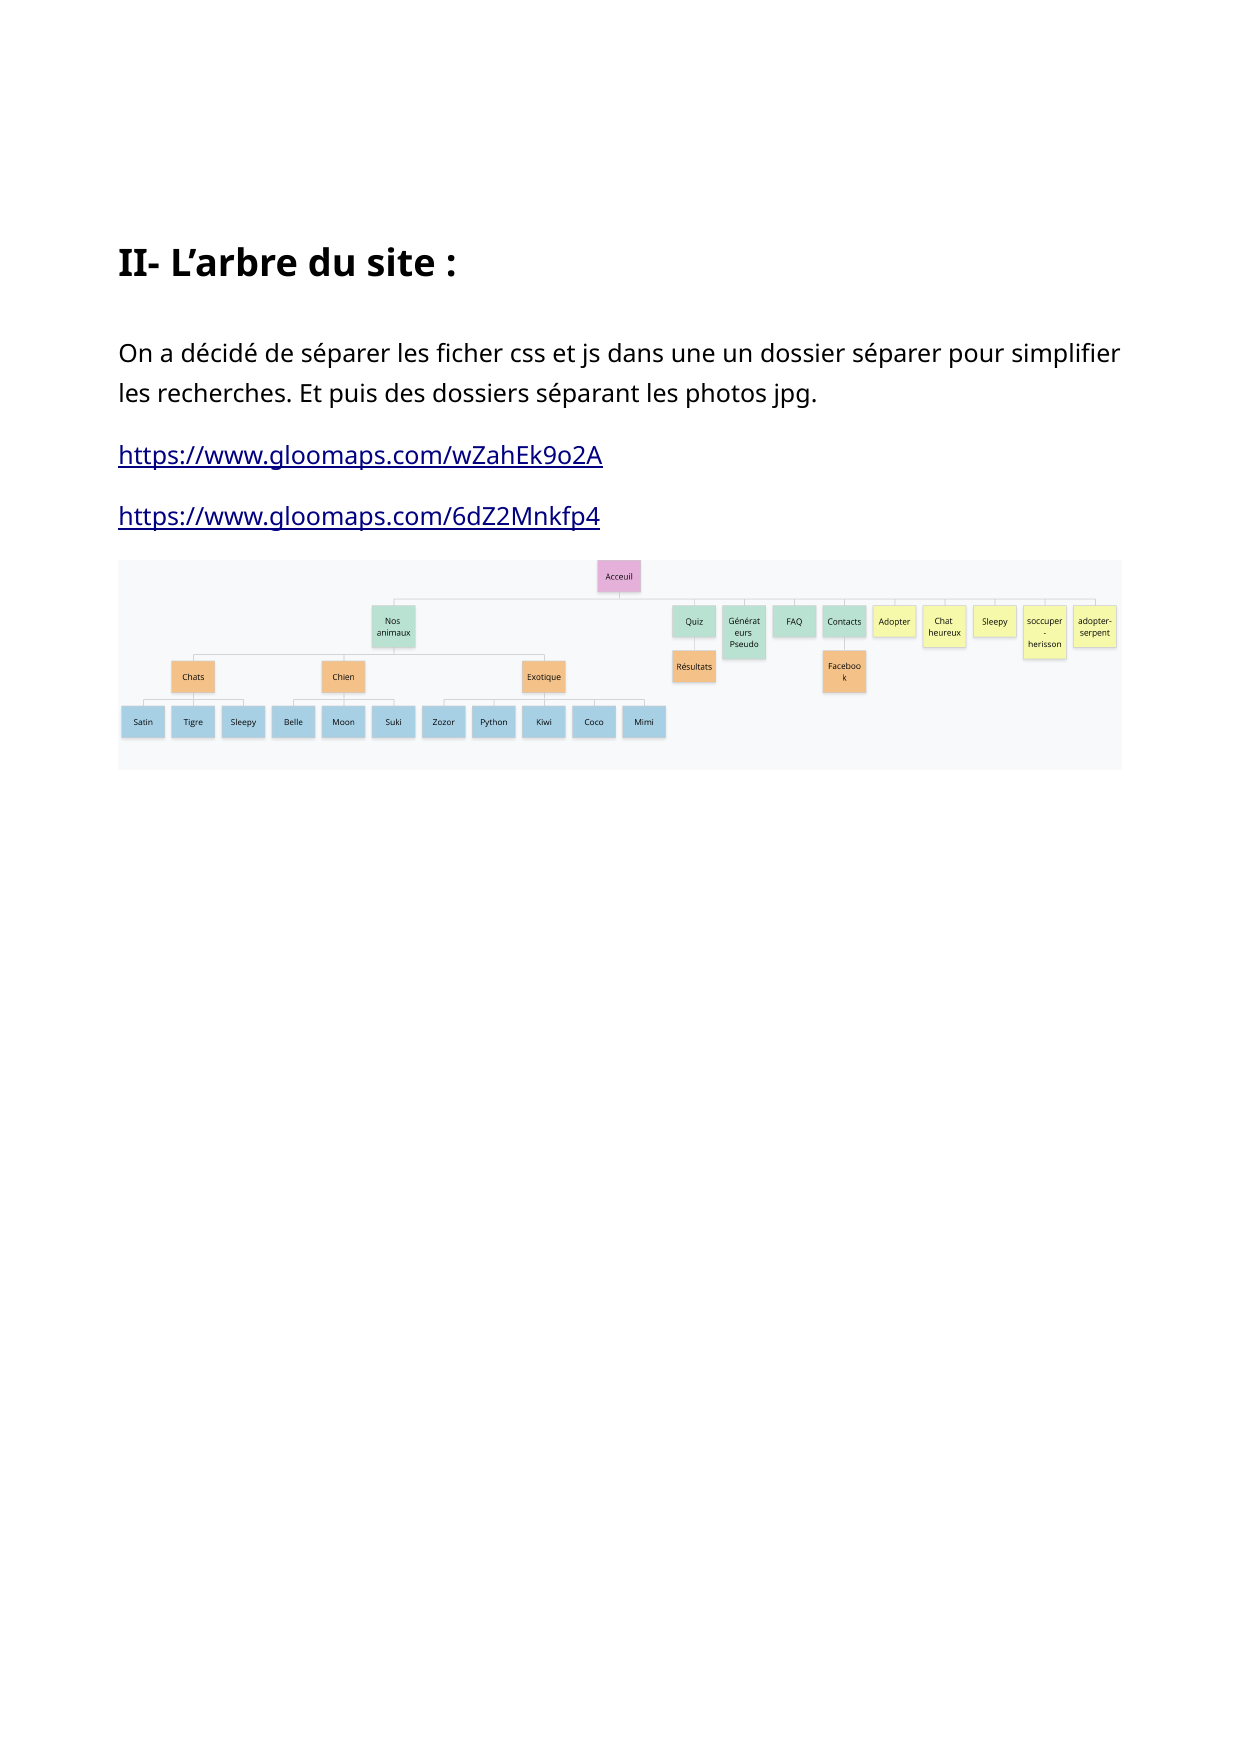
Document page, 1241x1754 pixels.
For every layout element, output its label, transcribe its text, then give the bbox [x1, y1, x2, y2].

picture [118, 560, 1123, 770]
text On a décidé de séparer les ficher css et js dans une un dossier séparer pour simplifier les recherches. Et puis des dossiers séparant les photos jpg. [118, 335, 1122, 410]
text https://www.gloomaps.com/wZahEk9o2A [118, 437, 1122, 472]
subtitle L’arbre du site : [118, 236, 1122, 288]
text https://www.gloomaps.com/6dZ2Mnkfp4 [118, 499, 1122, 533]
